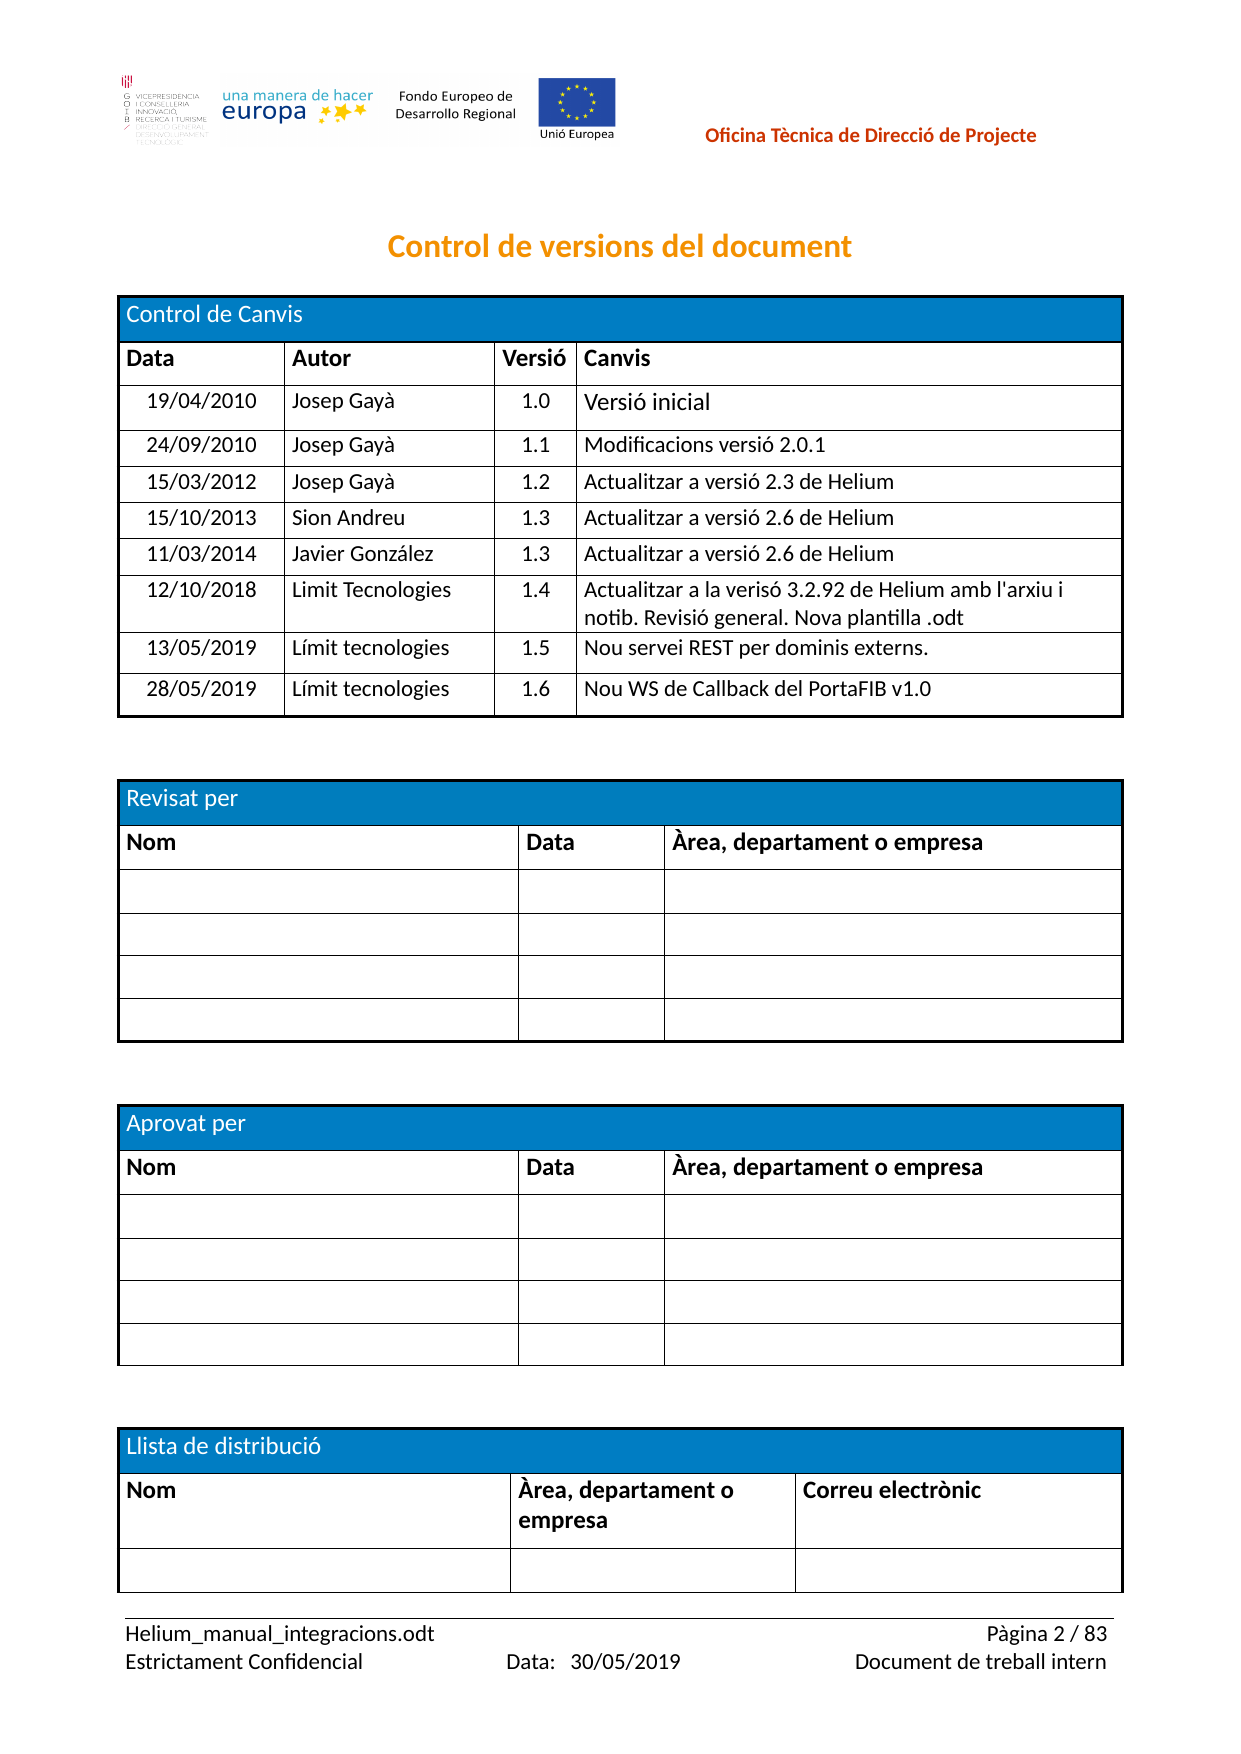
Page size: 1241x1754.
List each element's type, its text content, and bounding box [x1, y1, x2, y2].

table_cell Autor [285, 343, 494, 385]
table_cell Josep Gayà [285, 431, 494, 466]
table_cell 1.1 [495, 431, 576, 466]
table_cell [519, 1195, 664, 1238]
table_cell Nou WS de Callback del PortaFIB v1.0 [577, 674, 1121, 715]
table_cell Nom [120, 1151, 518, 1194]
table_cell [120, 1324, 518, 1365]
table_cell 15/03/2012 [120, 467, 284, 502]
table_cell [796, 1549, 1121, 1592]
table_header Revisat per [120, 782, 1121, 825]
table_cell [120, 870, 518, 913]
table_cell 1.3 [495, 539, 576, 574]
table_cell 28/05/2019 [120, 674, 284, 715]
table_cell Actualitzar a versió 2.3 de Helium [577, 467, 1121, 502]
table_cell [120, 914, 518, 955]
table_cell Actualitzar a versió 2.6 de Helium [577, 503, 1121, 538]
table_cell Sion Andreu [285, 503, 494, 538]
table_cell 15/10/2013 [120, 503, 284, 538]
table_cell Correu electrònic [796, 1474, 1121, 1547]
table_cell [519, 1324, 664, 1365]
table_cell [120, 956, 518, 997]
table_cell Àrea, departament o empresa [511, 1474, 795, 1547]
table_cell Límit tecnologies [285, 674, 494, 715]
table_header Control de Canvis [120, 298, 1121, 341]
picture [118, 73, 213, 147]
table_cell [665, 914, 1121, 955]
table_cell Actualitzar a la verisó 3.2.92 de Helium amb l'arxiu i notib. Revisió general. Nova plantilla .odt [577, 576, 1121, 632]
table_cell [120, 1195, 518, 1238]
table_cell [120, 999, 518, 1040]
table_cell [519, 1239, 664, 1280]
table_cell [665, 956, 1121, 997]
table_cell 1.0 [495, 386, 576, 429]
table_cell [120, 1239, 518, 1280]
table_cell Àrea, departament o empresa [665, 826, 1121, 869]
table_cell [665, 1195, 1121, 1238]
table_cell 1.4 [495, 576, 576, 632]
table_cell Javier González [285, 539, 494, 574]
table_cell [519, 870, 664, 913]
table_cell Limit Tecnologies [285, 576, 494, 632]
table_cell [665, 999, 1121, 1040]
table_cell Versió inicial [577, 386, 1121, 429]
table_header Llista de distribució [120, 1430, 1121, 1473]
picture [219, 73, 621, 147]
table_cell Data [519, 826, 664, 869]
table_cell [120, 1549, 510, 1592]
table_cell Nom [120, 1474, 510, 1547]
table_cell [665, 1281, 1121, 1322]
table_cell [519, 914, 664, 955]
table_cell 24/09/2010 [120, 431, 284, 466]
table_header Aprovat per [120, 1107, 1121, 1150]
table_cell [519, 956, 664, 997]
table_cell Data [519, 1151, 664, 1194]
table_cell Versió [495, 343, 576, 385]
subtitle Control de versions del document [118, 225, 1122, 266]
table_cell Josep Gayà [285, 386, 494, 429]
table_cell [665, 1324, 1121, 1365]
table_cell [519, 999, 664, 1040]
table_cell Josep Gayà [285, 467, 494, 502]
table_cell Data [120, 343, 284, 385]
table_cell 1.6 [495, 674, 576, 715]
table_cell 19/04/2010 [120, 386, 284, 429]
table_cell [665, 870, 1121, 913]
table_cell 13/05/2019 [120, 633, 284, 673]
table_cell [519, 1281, 664, 1322]
table_cell [511, 1549, 795, 1592]
table_cell Canvis [577, 343, 1121, 385]
table_cell Nou servei REST per dominis externs. [577, 633, 1121, 673]
table_cell Nom [120, 826, 518, 869]
table_cell 1.5 [495, 633, 576, 673]
table_cell Límit tecnologies [285, 633, 494, 673]
table_cell [120, 1281, 518, 1322]
table_cell [665, 1239, 1121, 1280]
table_cell 11/03/2014 [120, 539, 284, 574]
table_cell Àrea, departament o empresa [665, 1151, 1121, 1194]
table_cell 1.3 [495, 503, 576, 538]
table_cell Actualitzar a versió 2.6 de Helium [577, 539, 1121, 574]
table_cell 12/10/2018 [120, 576, 284, 632]
table_cell 1.2 [495, 467, 576, 502]
table_cell Modificacions versió 2.0.1 [577, 431, 1121, 466]
